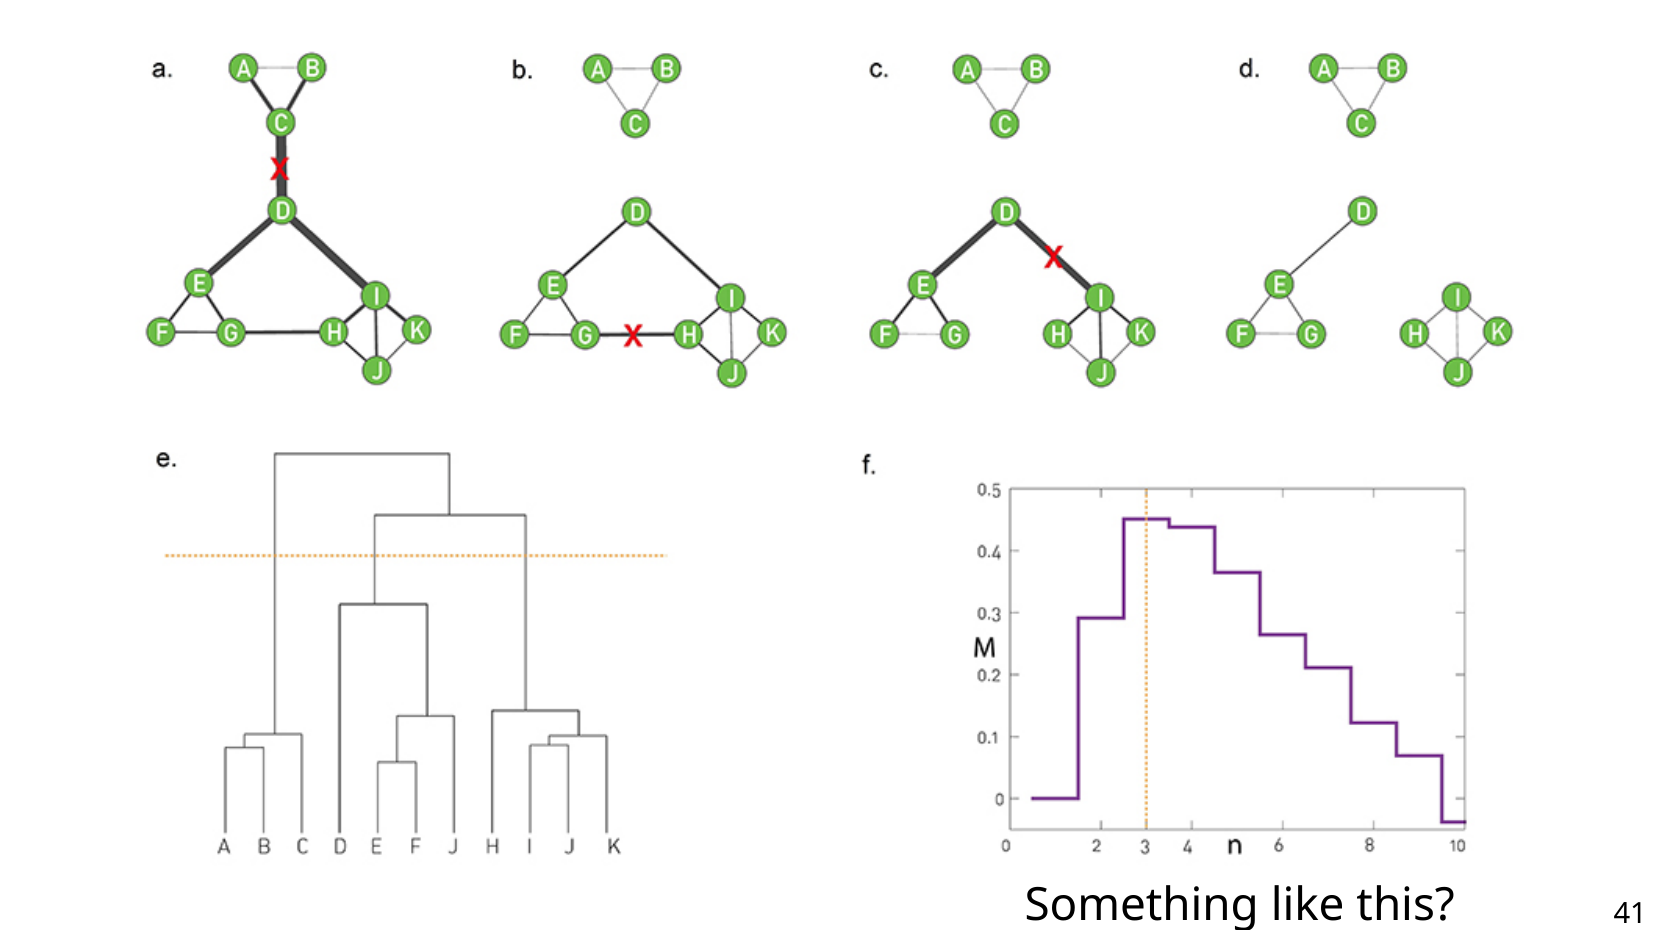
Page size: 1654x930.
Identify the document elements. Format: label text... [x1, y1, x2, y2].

text_box Something like this? [1009, 855, 1474, 930]
picture [124, 27, 1531, 905]
title Divisive clustering [82, 1, 1571, 225]
